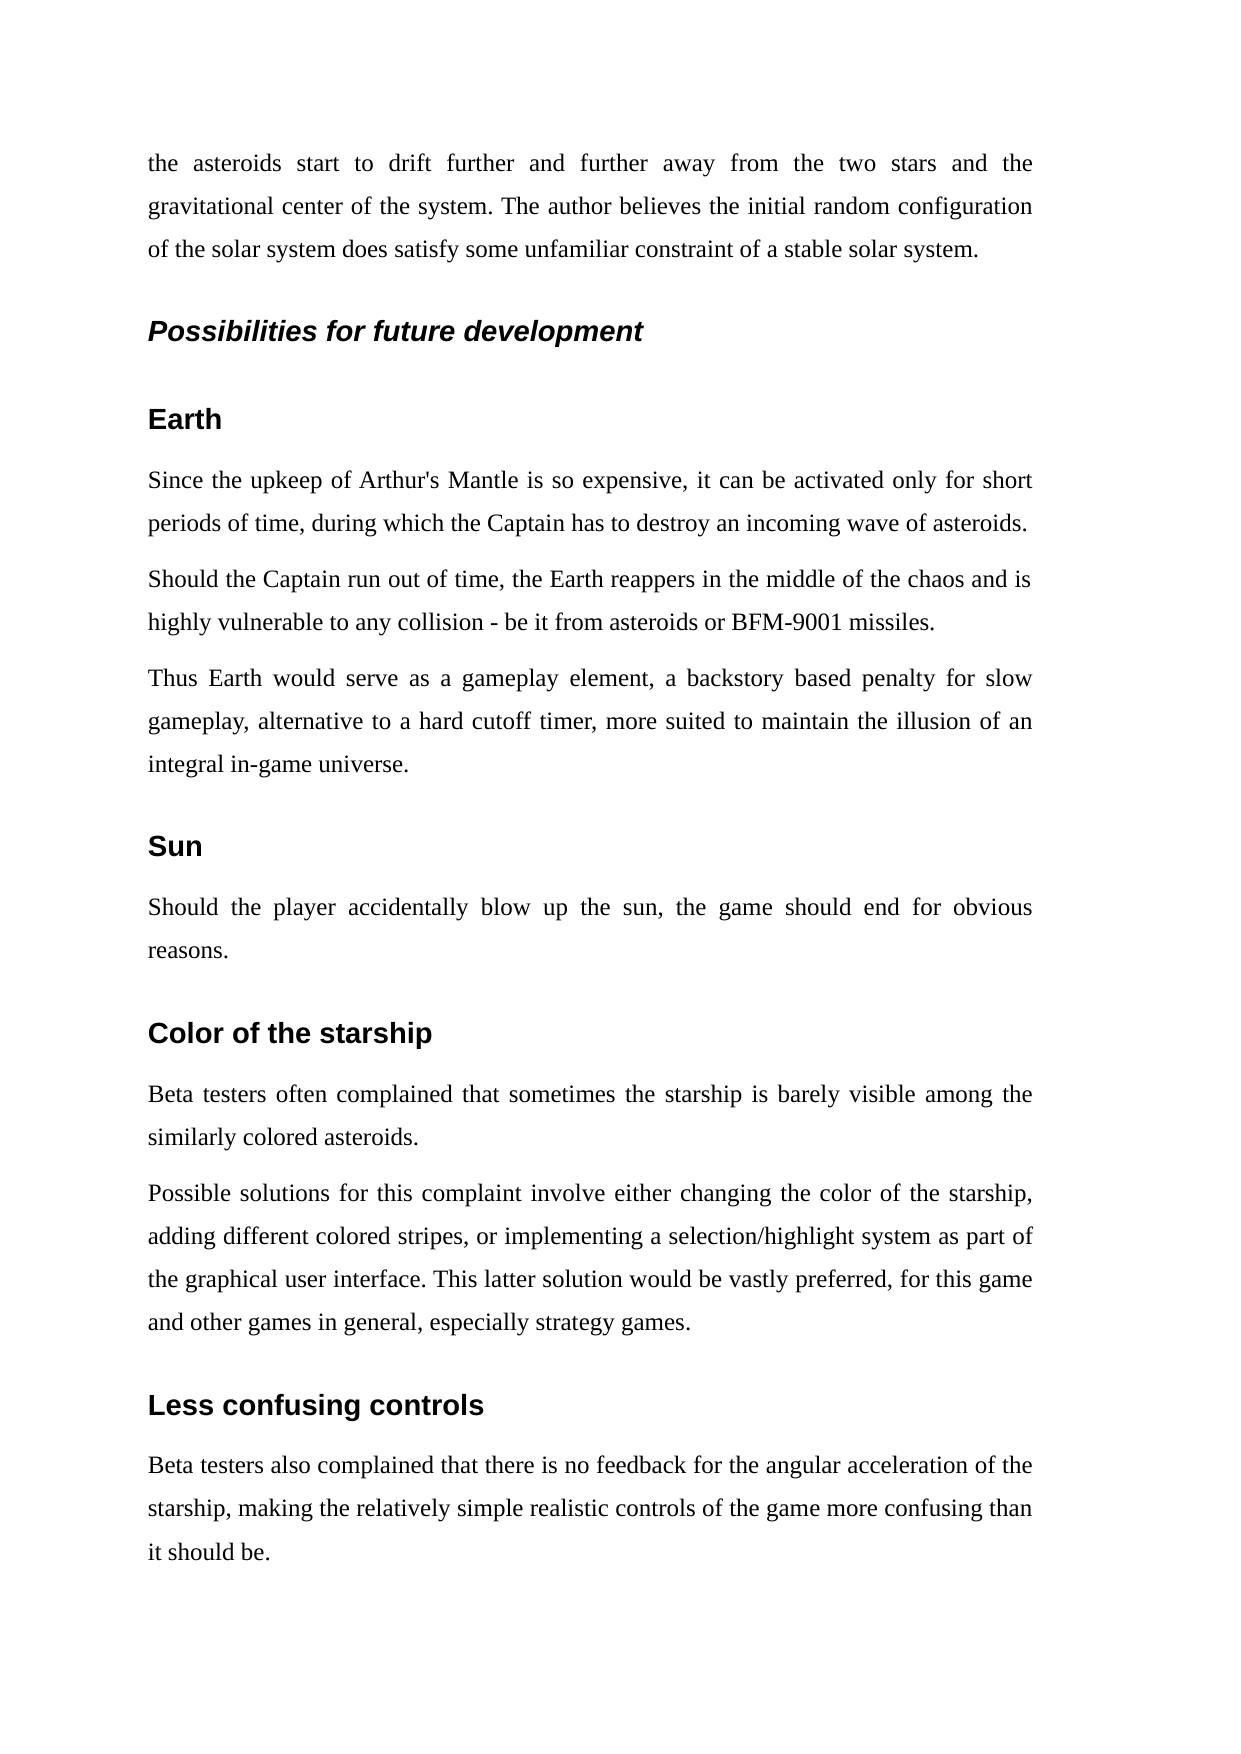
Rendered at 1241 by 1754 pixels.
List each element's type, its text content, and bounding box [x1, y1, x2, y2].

text the asteroids start to drift further and further away from the two stars and the gravitational center of the system. The author believes the initial random configuration of the solar system does satisfy some unfamiliar constraint of a stable solar system. [148, 148, 1033, 263]
subtitle Possibilities for future development [148, 314, 1033, 348]
subtitle Color of the starship [148, 1016, 1033, 1049]
subtitle Earth [148, 402, 1033, 436]
text Should the Captain run out of time, the Earth reappers in the middle of the chaos and is highly vulnerable to any collision - be it from asteroids or BFM-9001 missiles. [148, 564, 1033, 636]
subtitle Sun [148, 829, 1033, 863]
text Beta testers often complained that sometimes the starship is barely visible among the similarly colored asteroids. [148, 1079, 1033, 1151]
subtitle Less confusing controls [148, 1388, 1033, 1421]
text Thus Earth would serve as a gameplay element, a backstory based penalty for slow gameplay, alternative to a hard cutoff timer, more suited to maintain the illusion of an integral in-game universe. [148, 663, 1033, 778]
text Possible solutions for this complaint involve either changing the color of the starship, adding different colored stripes, or implementing a selection/highlight system as part of the graphical user interface. This latter solution would be vastly preferred, for this game and other games in general, especially strategy games. [148, 1178, 1033, 1336]
text Should the player accidentally blow up the sun, the game should end for obvious reasons. [148, 892, 1033, 964]
text Since the upkeep of Arthur's Mantle is so expensive, it can be activated only for short periods of time, during which the Captain has to destroy an incoming wave of asteroids. [148, 465, 1033, 537]
text Beta testers also complained that there is no feedback for the angular acceleration of the starship, making the relatively simple realistic controls of the game more confusing than it should be. [148, 1450, 1033, 1565]
